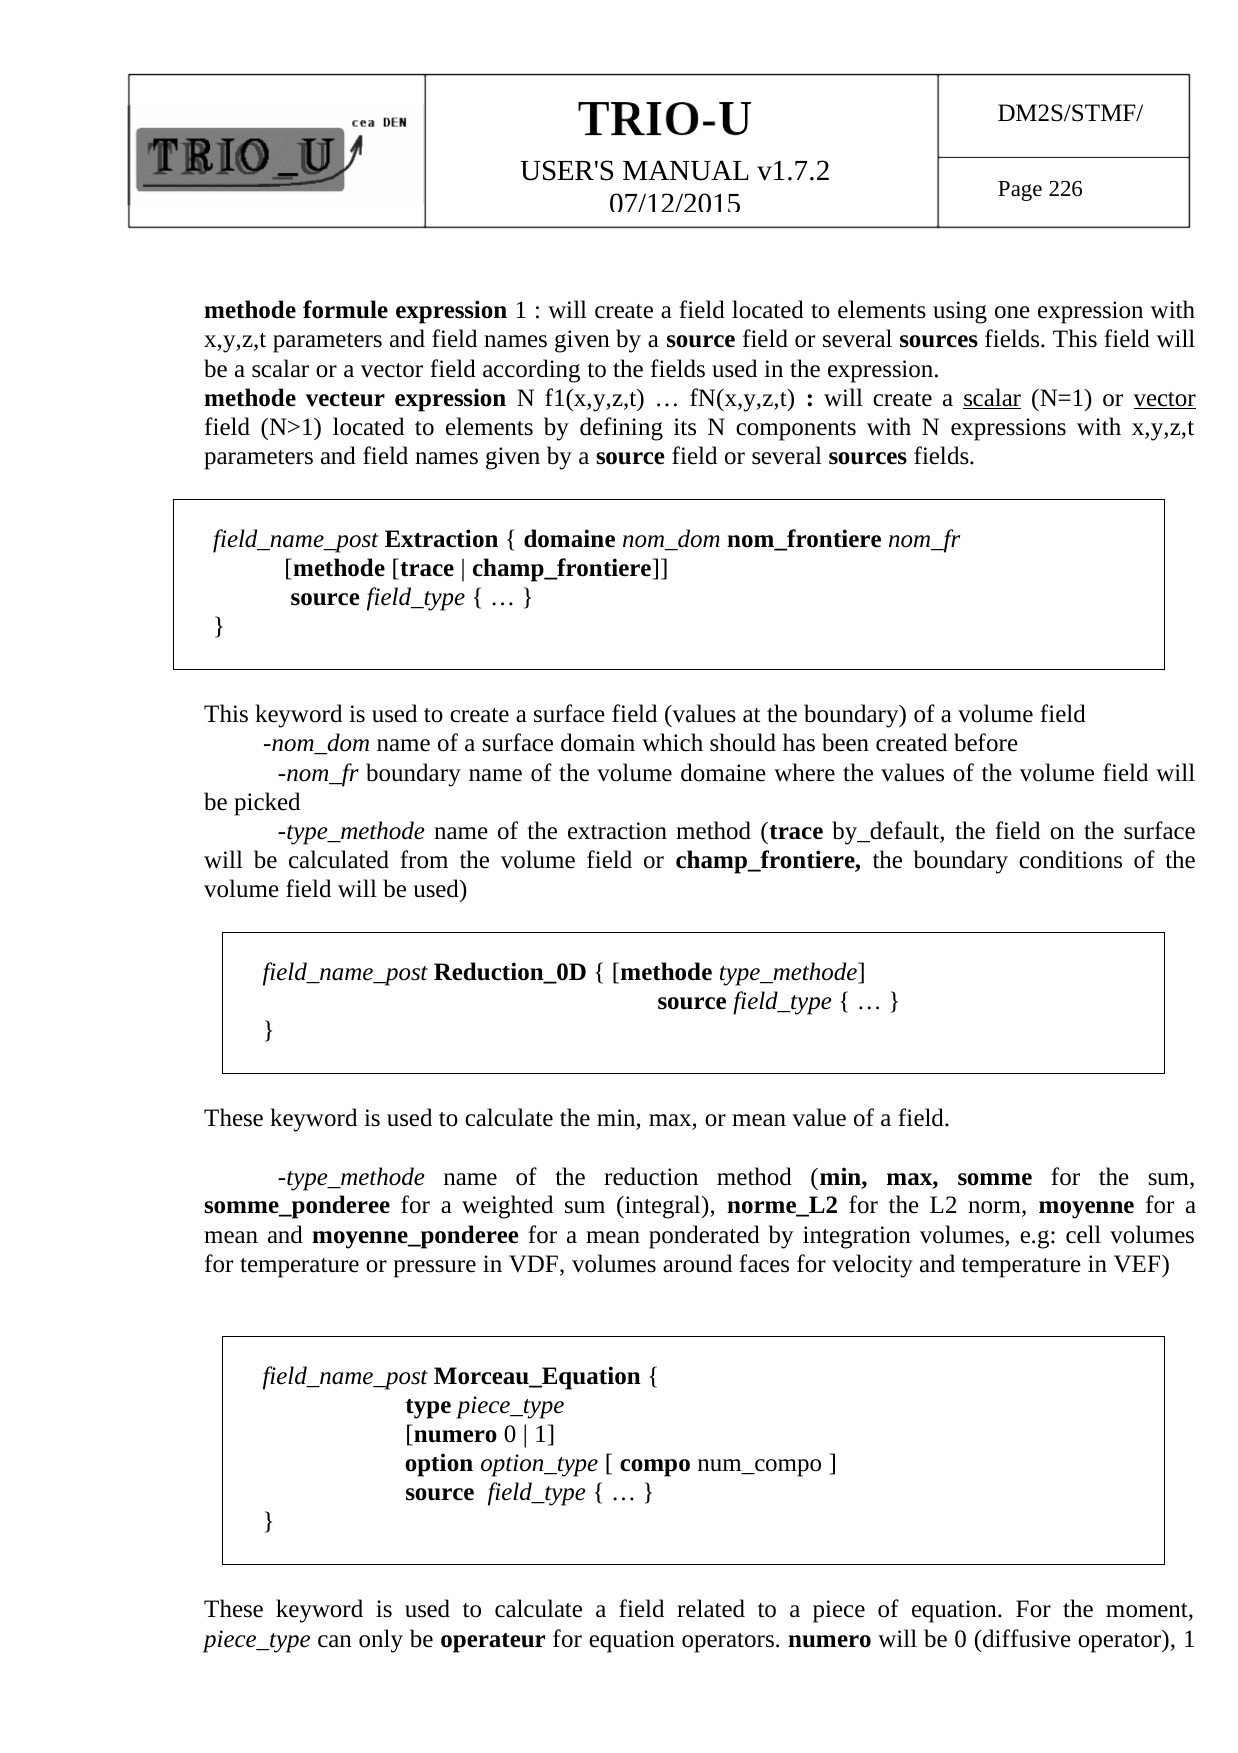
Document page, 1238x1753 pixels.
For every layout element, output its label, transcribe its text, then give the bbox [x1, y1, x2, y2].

table_header field_name_post Morceau_Equation { type piece_type [numero 0 | 1] option option_type [ compo num_compo ] source field_type { … } } [223, 1337, 1164, 1564]
text methode vecteur expression N f1(x,y,z,t) … fN(x,y,z,t) : will create a scalar (N=1) or vector field (N>1) located to elements by defining its N components with N expressions with x,y,z,t parameters and field names given by a source field or several sources fields. [204, 382, 1196, 470]
text -nom_fr boundary name of the volume domaine where the values of the volume field will be picked [204, 757, 1196, 816]
text -type_methode name of the reduction method (min, max, somme for the sum, somme_ponderee for a weighted sum (integral), norme_L2 for the L2 norm, moyenne for a mean and moyenne_ponderee for a mean ponderated by integration volumes, e.g: cell volumes for temperature or pressure in VDF, volumes around faces for velocity and temperature in VEF) [204, 1161, 1196, 1278]
text These keyword is used to calculate a field related to a piece of equation. For the moment, piece_type can only be operateur for equation operators. numero will be 0 (diffusive operator), 1 [204, 1594, 1196, 1652]
text -nom_dom name of a surface domain which should has been created before [204, 728, 1196, 757]
text This keyword is used to create a surface field (values at the boundary) of a volume field [204, 699, 1196, 728]
text methode formule expression 1 : will create a field located to elements using one expression with x,y,z,t parameters and field names given by a source field or several sources fields. This field will be a scalar or a vector field according to the fields used in the expression. [204, 295, 1196, 382]
table_header field_name_post Reduction_0D { [methode type_methode] source field_type { … } } [223, 933, 1164, 1073]
table_header field_name_post Extraction { domaine nom_dom nom_frontiere nom_fr [methode [trace | champ_frontiere]] source field_type { … } } [174, 500, 1164, 669]
text -type_methode name of the extraction method (trace by_default, the field on the surface will be calculated from the volume field or champ_frontiere, the boundary conditions of the volume field will be used) [204, 816, 1196, 903]
text These keyword is used to calculate the min, max, or mean value of a field. [204, 1103, 1196, 1132]
